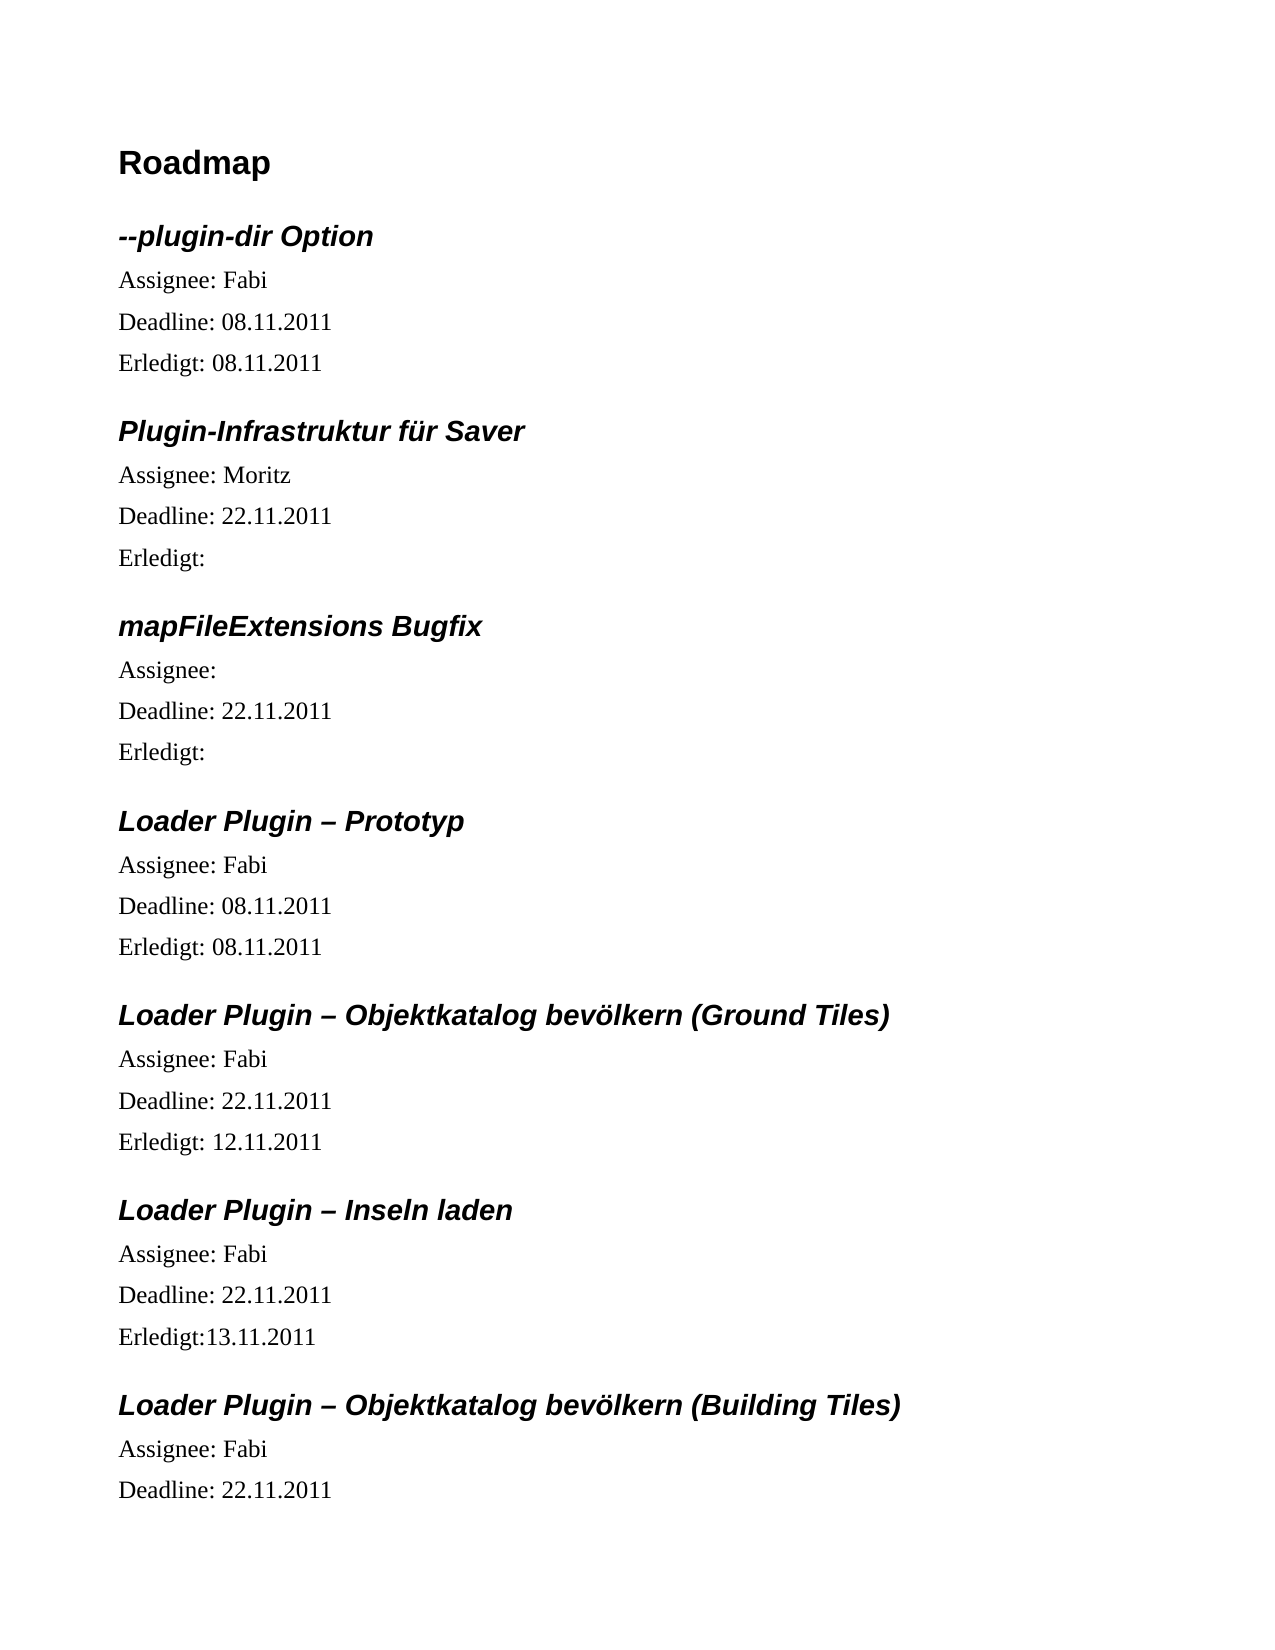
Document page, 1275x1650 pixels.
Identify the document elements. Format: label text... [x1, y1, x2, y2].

text Erledigt: 08.11.2011 [118, 348, 1157, 377]
text Assignee: Fabi [118, 265, 1157, 294]
subtitle Loader Plugin – Inseln laden [118, 1193, 1157, 1227]
text Deadline: 08.11.2011 [118, 891, 1157, 920]
subtitle Loader Plugin – Objektkatalog bevölkern (Ground Tiles) [118, 998, 1157, 1032]
text Deadline: 22.11.2011 [118, 1086, 1157, 1114]
text Assignee: Fabi [118, 1239, 1157, 1268]
subtitle mapFileExtensions Bugfix [118, 609, 1157, 642]
text Erledigt: [118, 737, 1157, 766]
text Deadline: 22.11.2011 [118, 696, 1157, 725]
subtitle Plugin-Infrastruktur für Saver [118, 414, 1157, 448]
text Assignee: Fabi [118, 1044, 1157, 1073]
text Assignee: Moritz [118, 460, 1157, 489]
text Assignee: Fabi [118, 1434, 1157, 1463]
subtitle --plugin-dir Option [118, 219, 1157, 253]
text Deadline: 22.11.2011 [118, 1475, 1157, 1504]
text Erledigt: 12.11.2011 [118, 1127, 1157, 1156]
text Erledigt: [118, 543, 1157, 571]
text Erledigt: 08.11.2011 [118, 932, 1157, 961]
text Assignee: [118, 655, 1157, 684]
text Deadline: 08.11.2011 [118, 307, 1157, 335]
text Deadline: 22.11.2011 [118, 501, 1157, 530]
subtitle Roadmap [118, 143, 1157, 182]
subtitle Loader Plugin – Prototyp [118, 804, 1157, 837]
subtitle Loader Plugin – Objektkatalog bevölkern (Building Tiles) [118, 1388, 1157, 1422]
text Erledigt:13.11.2011 [118, 1322, 1157, 1351]
text Deadline: 22.11.2011 [118, 1281, 1157, 1309]
text Assignee: Fabi [118, 850, 1157, 878]
